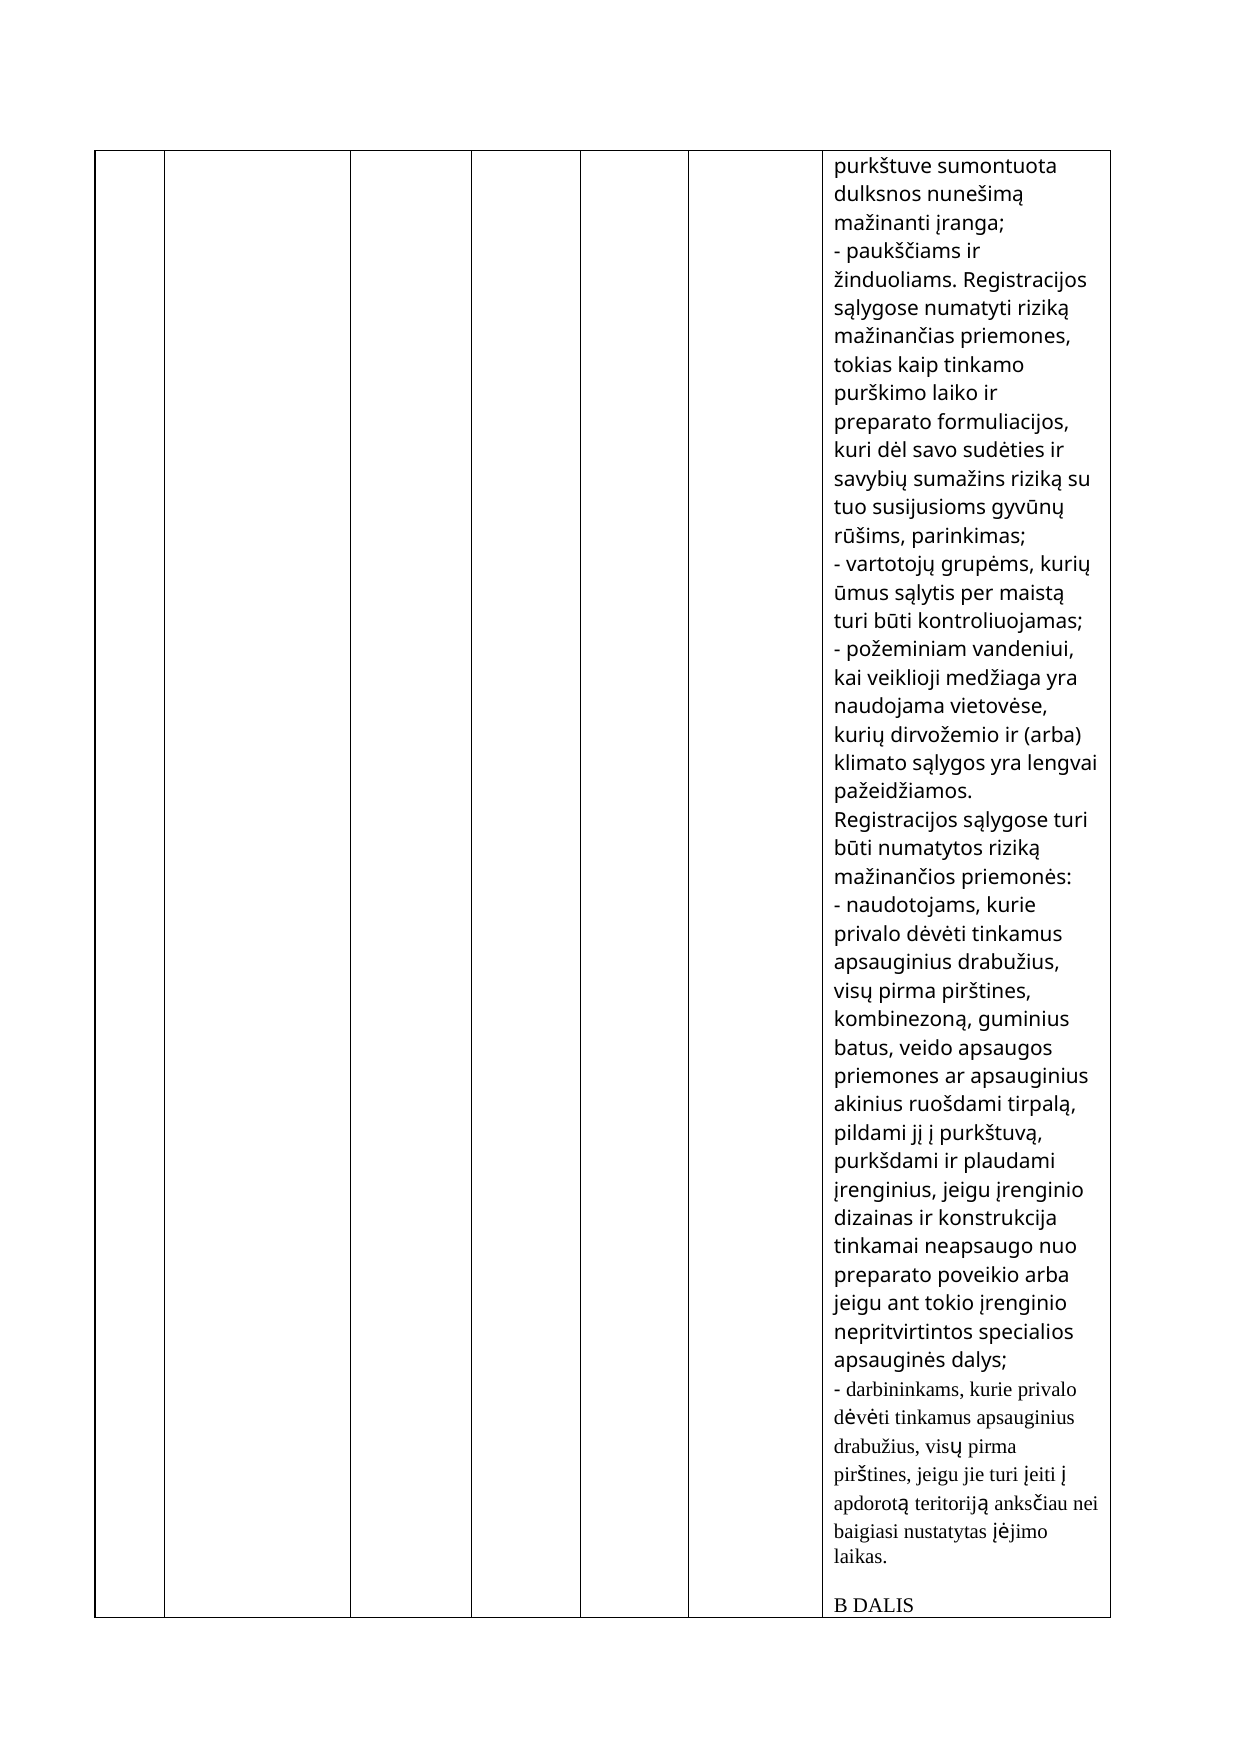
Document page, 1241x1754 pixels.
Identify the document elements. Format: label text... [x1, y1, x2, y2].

table_cell [472, 151, 580, 1617]
table_cell purkštuve sumontuota dulksnos nu­nešimą mažinanti įranga; - paukščiams ir žinduoliams. Registracijos sąlygose numatyti riziką mažinančias priemones, tokias kaip tinkamo purškimo laiko ir preparato formuliacijos, kuri dėl savo sudėties ir savybių sumažins riziką su tuo susijusioms gyvūnų rūšims, parinkimas; - vartotojų grupėms, kurių ūmus sąlytis per maistą turi būti kontroliuojamas; - požeminiam vandeniui, kai veiklioji medžiaga yra naudojama vietovėse, kurių dirvožemio ir (arba) klimato sąlygos yra lengvai pažeidžiamos. Registracijos sąlygose turi būti numatytos riziką mažinančios priemonės: - naudotojams, kurie privalo dėvėti tinkamus apsauginius drabužius, visų pirma pirštines, kombinezoną, guminius batus, veido apsaugos priemones ar apsauginius akinius ruošdami tirpalą, pildami jį į purkštuvą, purkšdami ir plaudami įrenginius, jeigu įrenginio dizainas ir konstrukcija tinkamai neapsaugo nuo preparato poveikio arba jeigu ant tokio įrenginio nepritvirtintos specialios apsauginės dalys; - darbininkams, kurie privalo dėvėti tinkamus apsauginius drabužius, visų pirma pirštines, jeigu jie turi įeiti į apdorotą teritoriją anksčiau nei baigiasi nustatytas įėjimo laikas. B DALIS [823, 151, 1110, 1617]
table_cell [165, 151, 350, 1617]
table_cell [581, 151, 688, 1617]
table_cell [689, 151, 822, 1617]
table_cell [351, 151, 471, 1617]
table_cell [96, 151, 164, 1617]
